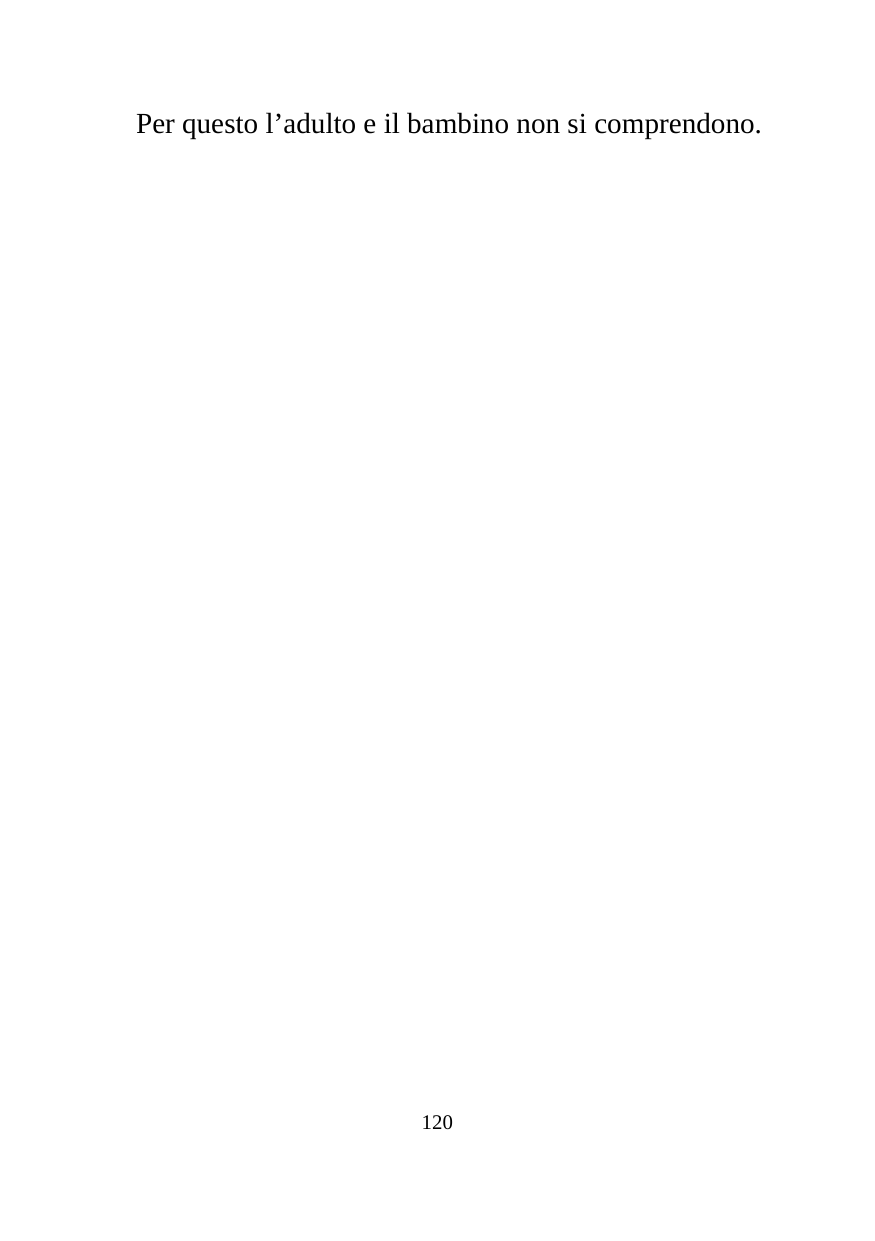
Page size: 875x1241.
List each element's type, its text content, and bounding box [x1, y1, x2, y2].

text Per questo l’adulto e il bambino non si comprendono. [106, 106, 768, 140]
